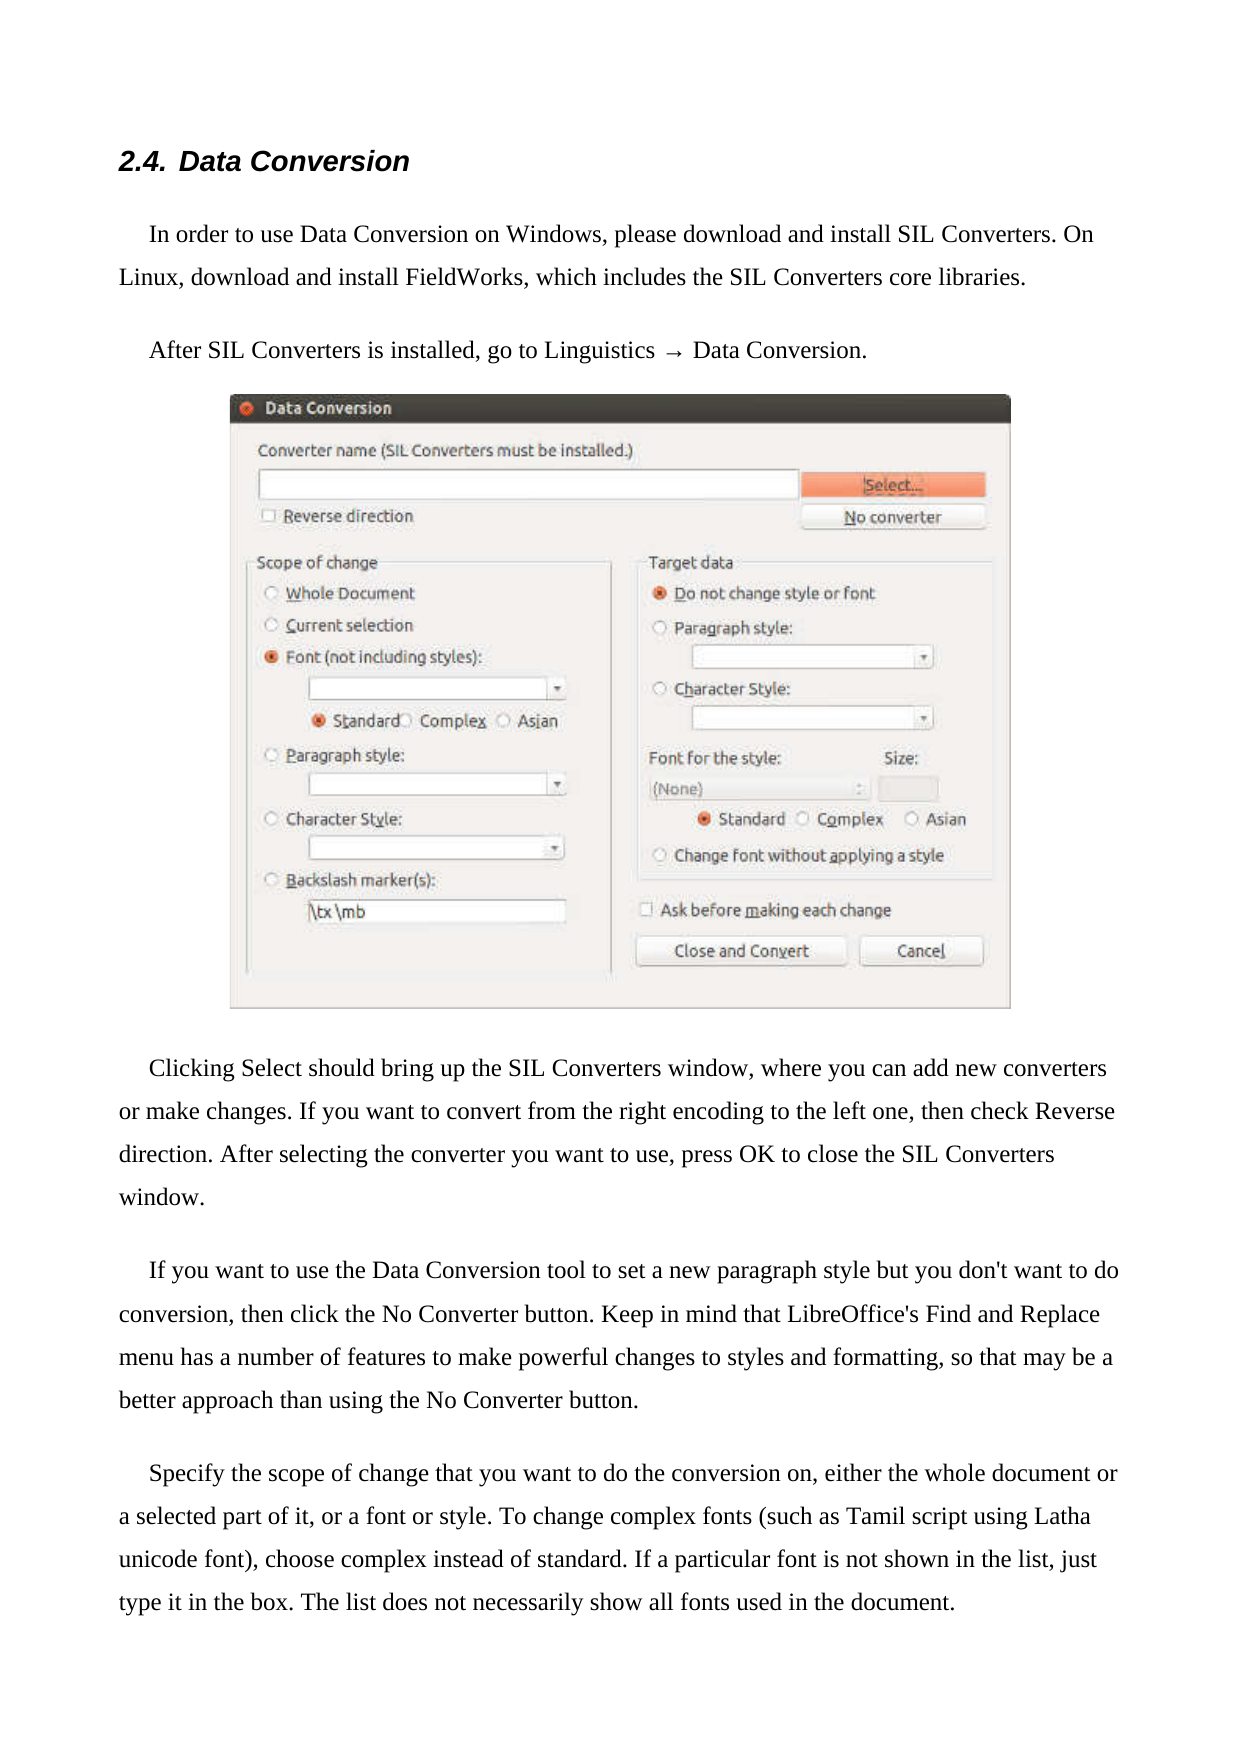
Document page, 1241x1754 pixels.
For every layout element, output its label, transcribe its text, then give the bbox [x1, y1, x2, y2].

text In order to use Data Conversion on Windows, please download and install SIL Converters. On Linux, download and install FieldWorks, which includes the SIL Converters core libraries. [118, 219, 1122, 291]
text Clicking Select should bring up the SIL Converters window, where you can add new converters or make changes. If you want to convert from the right encoding to the left one, then check Reverse direction. After selecting the converter you want to use, press OK to close the SIL Converters window. [118, 1053, 1122, 1211]
picture [229, 394, 1011, 1009]
subtitle Data Conversion [118, 143, 1122, 177]
text If you want to use the Data Conversion tool to set a new paragraph style but you don't want to do conversion, then click the No Converter button. Keep in mind that LibreOffice's Find and Replace menu has a number of features to make powerful changes to styles and formatting, so that may be a better approach than using the No Converter button. [118, 1256, 1122, 1414]
text After SIL Converters is installed, go to Linguistics → Data Conversion. [118, 335, 1122, 364]
text Specify the scope of change that you want to do the conversion on, either the whole document or a selected part of it, or a font or style. To change complex fonts (such as Tamil script using Latha unicode font), choose complex instead of standard. If a particular font is not shown in the list, just type it in the box. The list does not necessarily show all fonts used in the document. [118, 1458, 1122, 1616]
